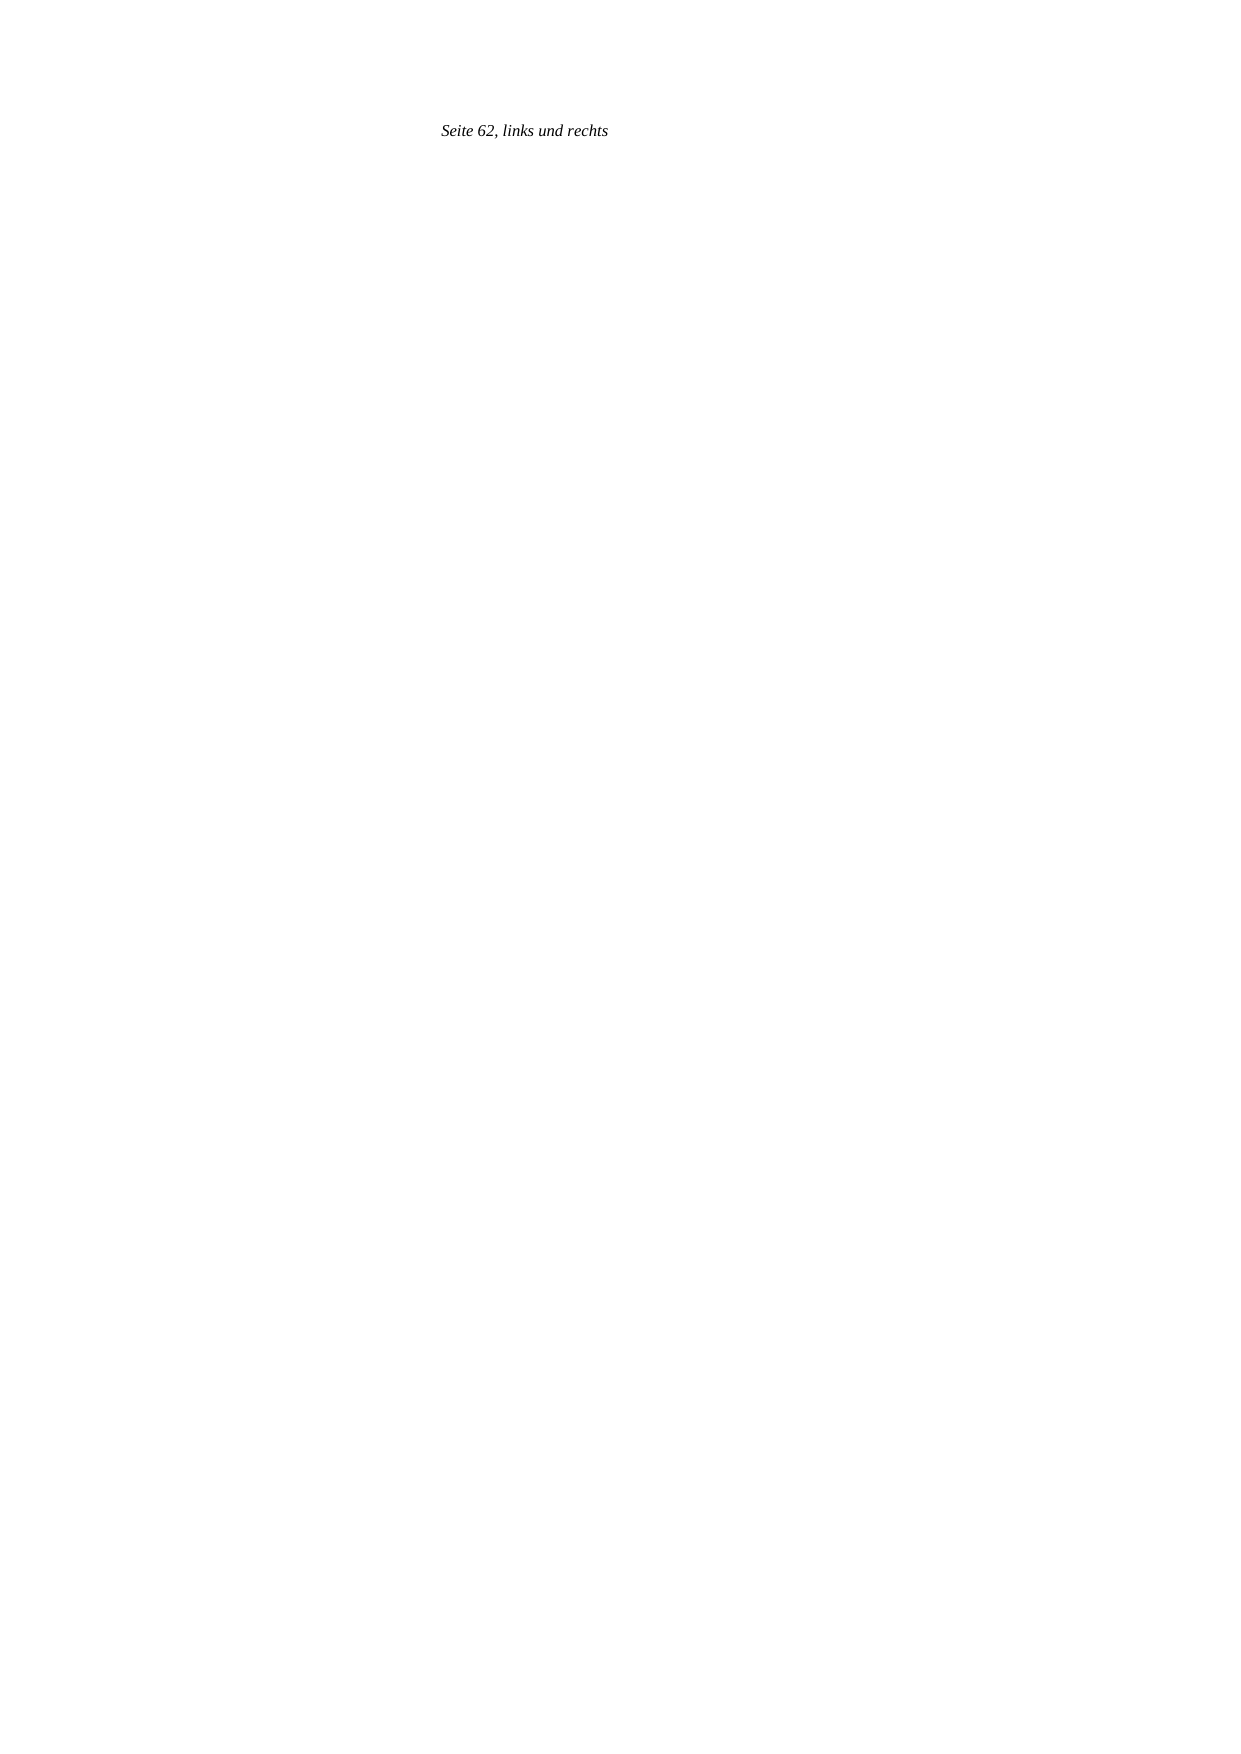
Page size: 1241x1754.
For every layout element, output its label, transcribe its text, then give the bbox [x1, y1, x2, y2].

text Seite 62, links und rechts [231, 121, 609, 140]
